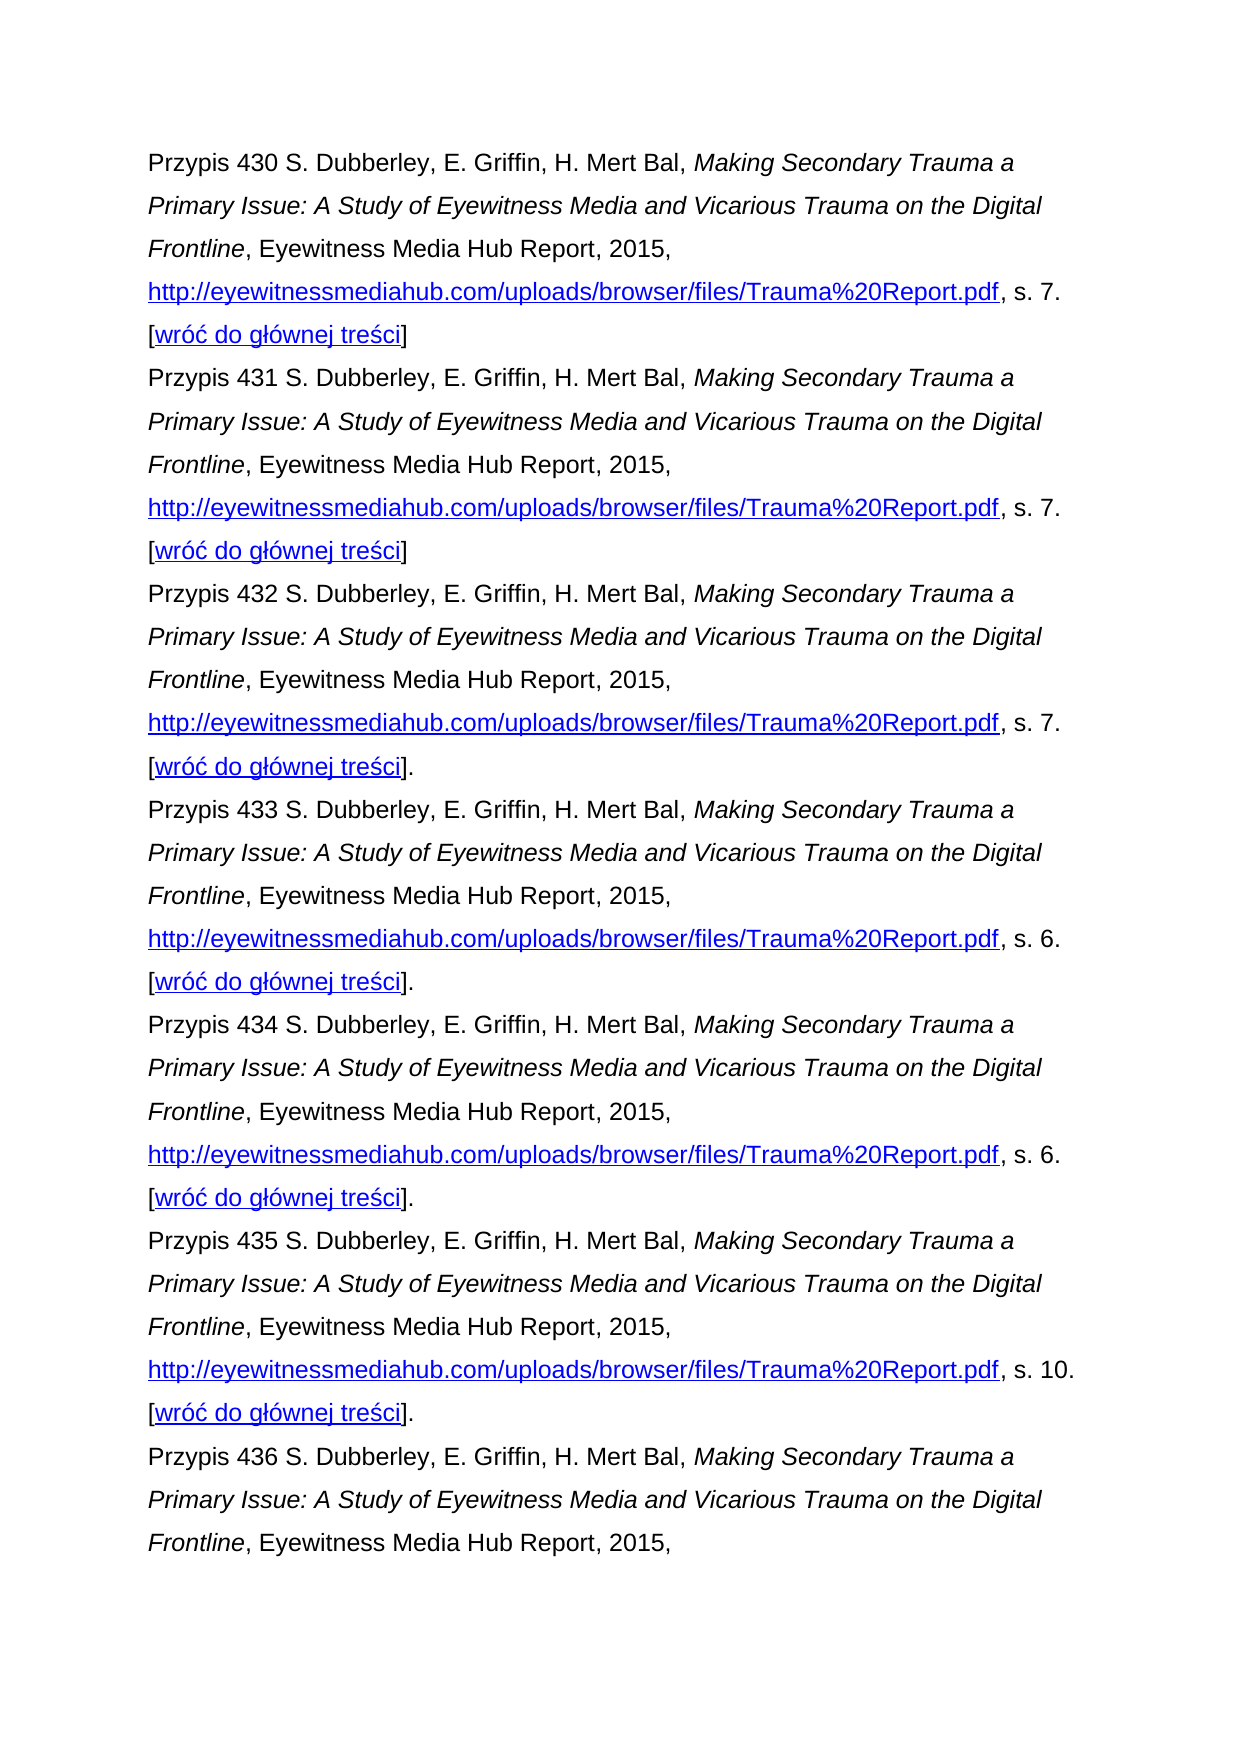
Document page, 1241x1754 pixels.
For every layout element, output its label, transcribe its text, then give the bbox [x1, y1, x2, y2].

text Przypis 432 S. Dubberley, E. Griffin, H. Mert Bal, Making Secondary Trauma a Primary Issue: A Study of Eyewitness Media and Vicarious Trauma on the Digital Frontline, Eyewitness Media Hub Report, 2015, http://eyewitnessmediahub.com/uploads/browser/files/Trauma%20Report.pdf, s. 7. [wróć do głównej treści]. [148, 579, 1092, 780]
text Przypis 430 S. Dubberley, E. Griffin, H. Mert Bal, Making Secondary Trauma a Primary Issue: A Study of Eyewitness Media and Vicarious Trauma on the Digital Frontline, Eyewitness Media Hub Report, 2015, http://eyewitnessmediahub.com/uploads/browser/files/Trauma%20Report.pdf, s. 7. [wróć do głównej treści] [148, 148, 1092, 349]
text Przypis 435 S. Dubberley, E. Griffin, H. Mert Bal, Making Secondary Trauma a Primary Issue: A Study of Eyewitness Media and Vicarious Trauma on the Digital Frontline, Eyewitness Media Hub Report, 2015, http://eyewitnessmediahub.com/uploads/browser/files/Trauma%20Report.pdf, s. 10. [wróć do głównej treści]. [148, 1226, 1092, 1427]
text Przypis 433 S. Dubberley, E. Griffin, H. Mert Bal, Making Secondary Trauma a Primary Issue: A Study of Eyewitness Media and Vicarious Trauma on the Digital Frontline, Eyewitness Media Hub Report, 2015, http://eyewitnessmediahub.com/uploads/browser/files/Trauma%20Report.pdf, s. 6. [wróć do głównej treści]. [148, 794, 1092, 996]
text Przypis 436 S. Dubberley, E. Griffin, H. Mert Bal, Making Secondary Trauma a Primary Issue: A Study of Eyewitness Media and Vicarious Trauma on the Digital Frontline, Eyewitness Media Hub Report, 2015, [148, 1441, 1092, 1556]
text Przypis 431 S. Dubberley, E. Griffin, H. Mert Bal, Making Secondary Trauma a Primary Issue: A Study of Eyewitness Media and Vicarious Trauma on the Digital Frontline, Eyewitness Media Hub Report, 2015, http://eyewitnessmediahub.com/uploads/browser/files/Trauma%20Report.pdf, s. 7. [wróć do głównej treści] [148, 363, 1092, 564]
text Przypis 434 S. Dubberley, E. Griffin, H. Mert Bal, Making Secondary Trauma a Primary Issue: A Study of Eyewitness Media and Vicarious Trauma on the Digital Frontline, Eyewitness Media Hub Report, 2015, http://eyewitnessmediahub.com/uploads/browser/files/Trauma%20Report.pdf, s. 6. [wróć do głównej treści]. [148, 1010, 1092, 1211]
